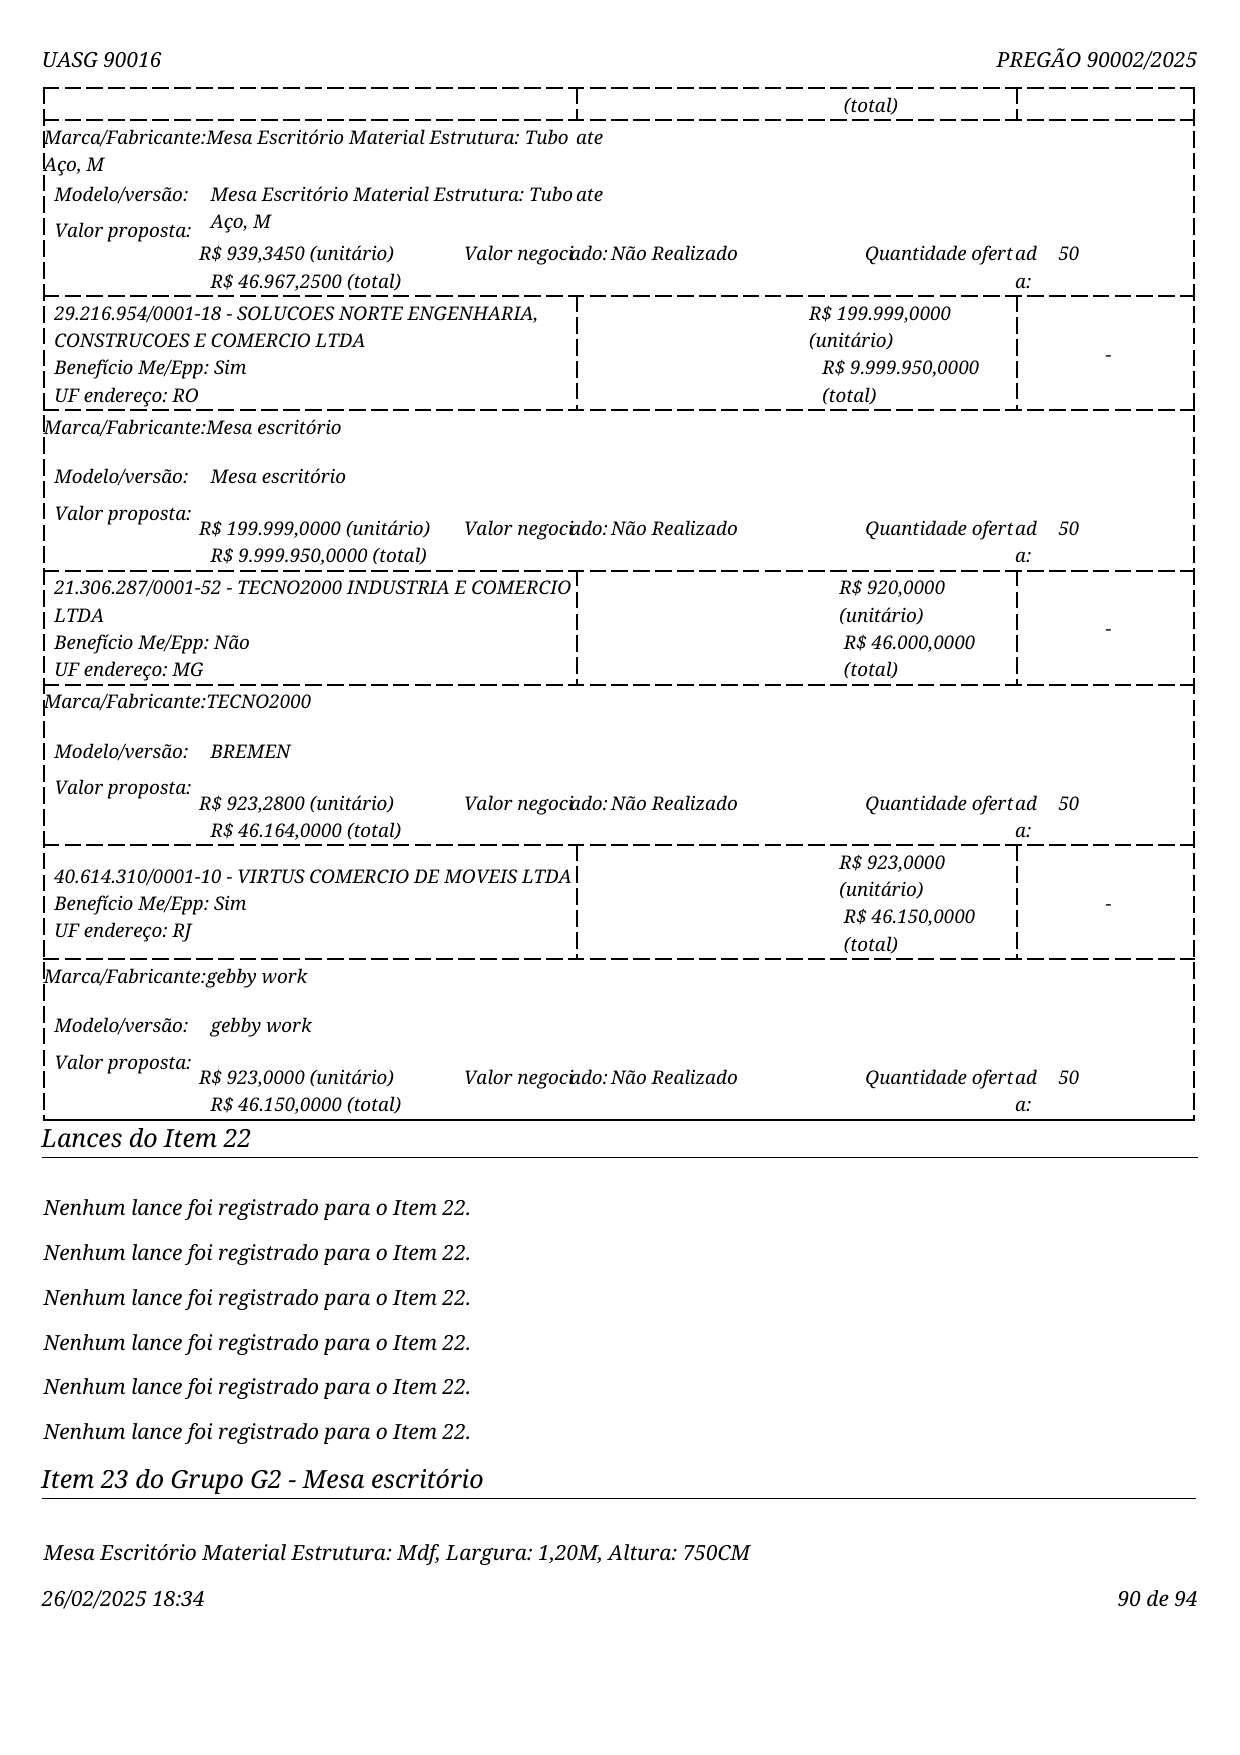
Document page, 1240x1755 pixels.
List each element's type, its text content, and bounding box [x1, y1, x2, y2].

table_cell [1017, 684, 1101, 735]
text Mesa Escritório Material Estrutura: Mdf, Largura: 1,20M, Altura: 750CM [43, 1538, 1199, 1567]
table_cell ado: Não Realizado [577, 236, 809, 295]
text Nenhum lance foi registrado para o Item 22. [43, 1328, 1199, 1356]
table_cell [809, 409, 1017, 461]
table_cell - [1101, 844, 1194, 958]
text Nenhum lance foi registrado para o Item 22. [43, 1417, 1199, 1446]
table_cell ada: [1017, 785, 1048, 844]
table_header [1017, 87, 1101, 119]
table_cell R$ 199.999,0000 (unitário) R$ 9.999.950,0000 (total) [809, 295, 1017, 409]
table_cell [1101, 735, 1194, 785]
table_cell [1101, 958, 1194, 1010]
table_cell Marca/Fabricante: Mesa Escritório Material Estrutura: Tubo Aço, M [44, 119, 577, 178]
table_cell [1017, 844, 1101, 958]
table_cell Modelo/versão: Valor proposta: [44, 1010, 199, 1119]
table_cell [1101, 409, 1194, 461]
table_cell ate [577, 179, 809, 236]
table_cell [809, 179, 1017, 236]
table_cell [809, 958, 1017, 1010]
table_cell [577, 958, 809, 1010]
table_cell [809, 461, 1017, 510]
table_cell [577, 295, 809, 409]
table_cell Quantidade ofert [809, 510, 1017, 570]
table_cell [577, 570, 809, 684]
subtitle Lances do Item 22 [41, 1121, 1200, 1155]
text Nenhum lance foi registrado para o Item 22. [43, 1238, 1199, 1267]
table_cell [1101, 461, 1194, 510]
table_cell Modelo/versão: Valor proposta: [44, 735, 199, 844]
table_header - [1101, 87, 1194, 119]
table_cell - [1101, 295, 1194, 409]
table_cell ada: [1017, 1060, 1048, 1119]
table_cell [1017, 461, 1101, 510]
table_cell [1017, 570, 1101, 684]
table_cell [1101, 785, 1194, 844]
table_cell [1017, 179, 1101, 236]
table_cell [1101, 1060, 1194, 1119]
table_cell Modelo/versão: Valor proposta: [44, 461, 199, 570]
table_cell Quantidade ofert [809, 785, 1017, 844]
table_cell Marca/Fabricante: Mesa escritório [44, 409, 577, 461]
table_cell R$ 920,0000 (unitário) R$ 46.000,0000 (total) [809, 570, 1017, 684]
table_cell [577, 461, 809, 510]
table_cell [809, 119, 1017, 178]
table_cell [1017, 735, 1101, 785]
table_cell 50 [1048, 236, 1101, 295]
table_cell Mesa Escritório Material Estrutura: Tubo Aço, M [199, 179, 577, 236]
table_cell ada: [1017, 510, 1048, 570]
table_cell [577, 684, 809, 735]
table_cell [1101, 684, 1194, 735]
table_cell R$ 923,2800 (unitário) Valor negoci R$ 46.164,0000 (total) [199, 785, 577, 844]
table_cell [1101, 179, 1194, 236]
text Nenhum lance foi registrado para o Item 22. [43, 1193, 1199, 1222]
table_cell [1017, 119, 1101, 178]
table_cell [577, 844, 809, 958]
table_cell ada: [1017, 236, 1048, 295]
table_header (total) [809, 87, 1017, 119]
table_cell R$ 923,0000 (unitário) R$ 46.150,0000 (total) [809, 844, 1017, 958]
subtitle Item 23 do Grupo G2 - Mesa escritório [41, 1462, 1200, 1496]
table_cell 29.216.954/0001-18 - SOLUCOES NORTE ENGENHARIA, CONSTRUCOES E COMERCIO LTDA Benefício Me/Epp: Sim UF endereço: RO [44, 295, 577, 409]
table_cell [1017, 958, 1101, 1010]
table_cell [809, 735, 1017, 785]
table_cell ate [577, 119, 809, 178]
table_cell 40.614.310/0001-10 - VIRTUS COMERCIO DE MOVEIS LTDA Benefício Me/Epp: Sim UF endereço: RJ [44, 844, 577, 958]
table_header [577, 87, 809, 119]
table_cell [1101, 119, 1194, 178]
table_cell ado: Não Realizado [577, 510, 809, 570]
table_cell [809, 684, 1017, 735]
table_cell [1017, 1010, 1101, 1059]
table_cell [1101, 236, 1194, 295]
table_cell Quantidade ofert [809, 1060, 1017, 1119]
table_header [44, 87, 577, 119]
table_cell [577, 1010, 809, 1059]
table_cell Modelo/versão: Valor proposta: [44, 179, 199, 295]
table_cell [1017, 409, 1101, 461]
text Nenhum lance foi registrado para o Item 22. [43, 1372, 1199, 1401]
text Nenhum lance foi registrado para o Item 22. [43, 1283, 1199, 1311]
table_cell - [1101, 570, 1194, 684]
table_cell ado: Não Realizado [577, 785, 809, 844]
table_cell Quantidade ofert [809, 236, 1017, 295]
table_cell R$ 199.999,0000 (unitário) Valor negoci R$ 9.999.950,0000 (total) [199, 510, 577, 570]
table_cell R$ 923,0000 (unitário) Valor negoci R$ 46.150,0000 (total) [199, 1060, 577, 1119]
table_cell gebby work [199, 1010, 577, 1059]
table_cell R$ 939,3450 (unitário) Valor negoci R$ 46.967,2500 (total) [199, 236, 577, 295]
table_cell 50 [1048, 510, 1101, 570]
table_cell [809, 1010, 1017, 1059]
table_cell Marca/Fabricante: gebby work [44, 958, 577, 1010]
table_cell [1017, 295, 1101, 409]
table_cell BREMEN [199, 735, 577, 785]
table_cell Marca/Fabricante: TECNO2000 [44, 684, 577, 735]
table_cell 50 [1048, 785, 1101, 844]
table_cell [577, 735, 809, 785]
table_cell 50 [1048, 1060, 1101, 1119]
table_cell ado: Não Realizado [577, 1060, 809, 1119]
table_cell 21.306.287/0001-52 - TECNO2000 INDUSTRIA E COMERCIO LTDA Benefício Me/Epp: Não UF endereço: MG [44, 570, 577, 684]
table_cell Mesa escritório [199, 461, 577, 510]
table_cell [1101, 510, 1194, 570]
table_cell [577, 409, 809, 461]
table_cell [1101, 1010, 1194, 1059]
